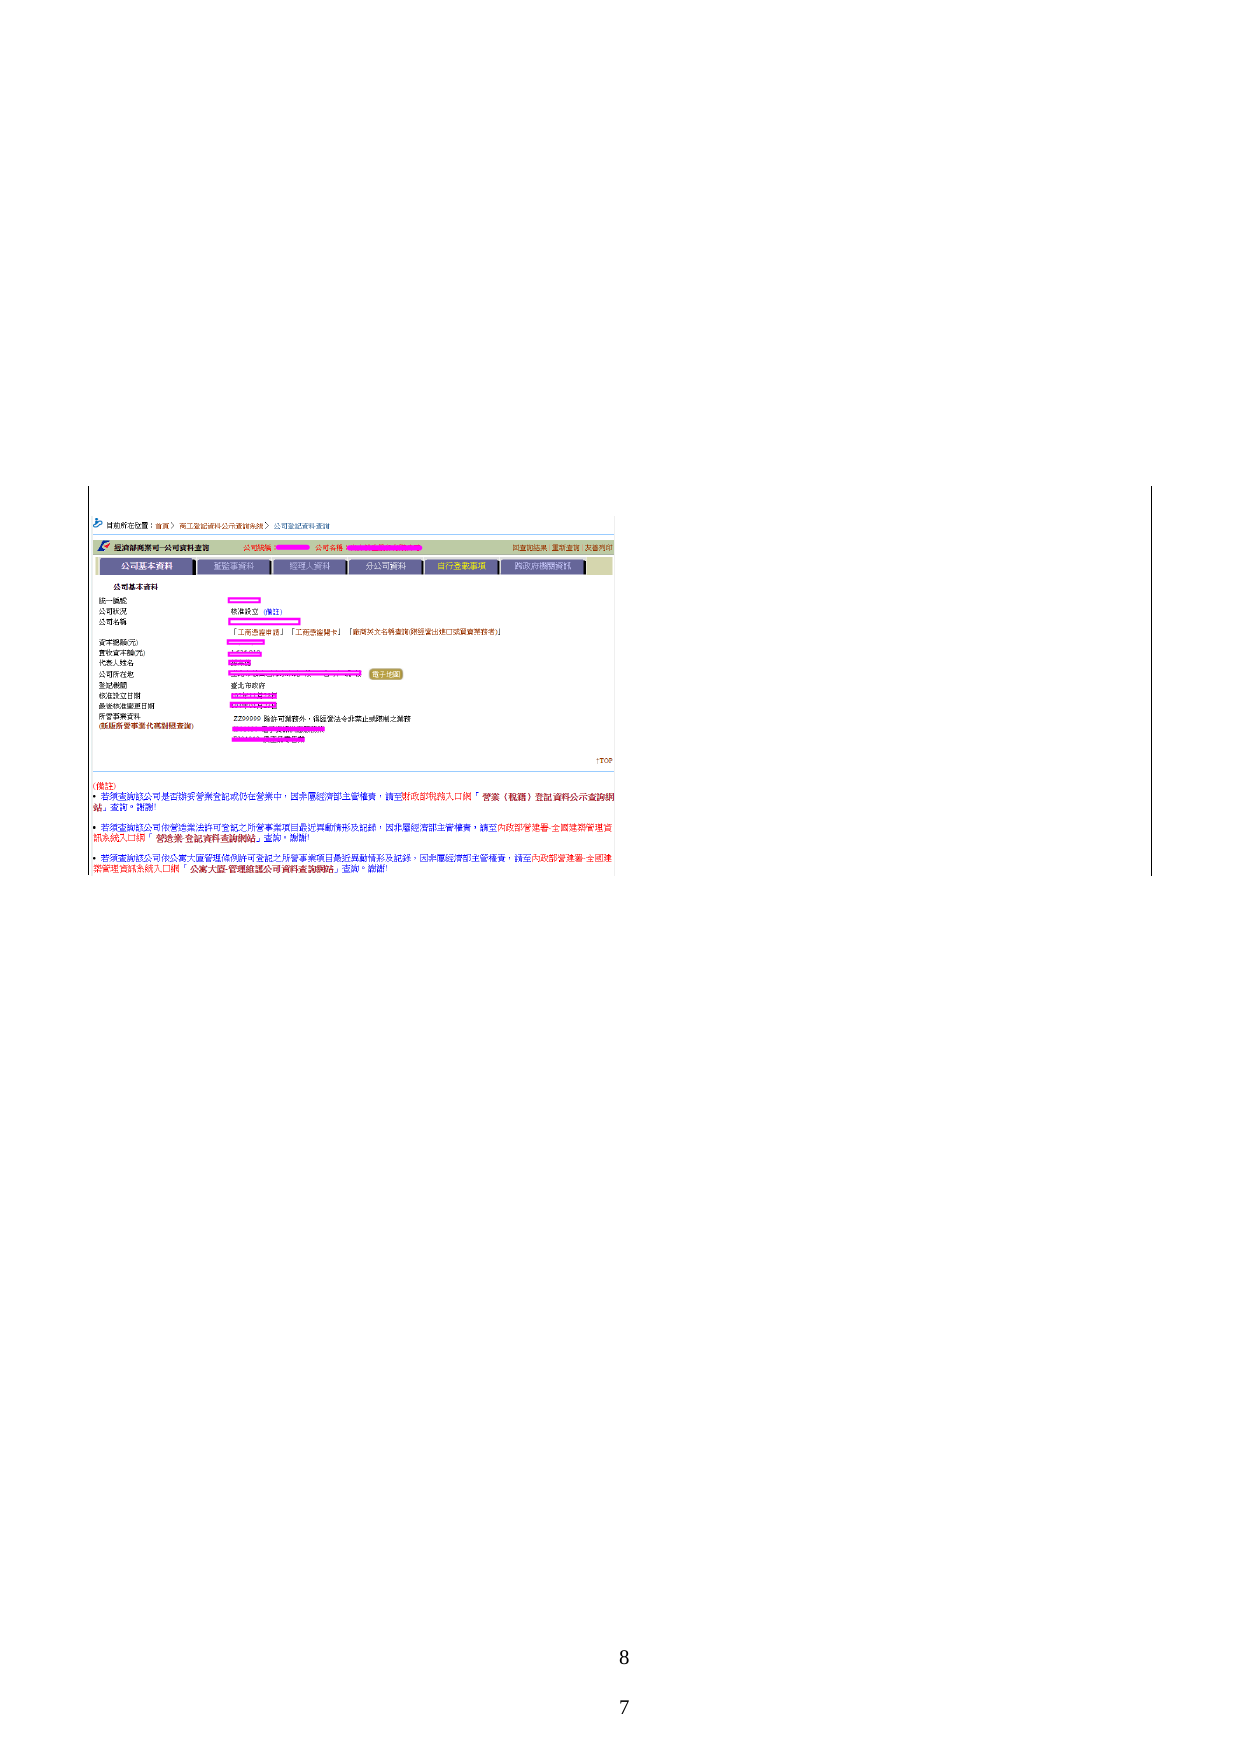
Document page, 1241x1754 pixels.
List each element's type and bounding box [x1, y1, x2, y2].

table_cell [89, 487, 622, 875]
table_cell [623, 487, 1151, 875]
